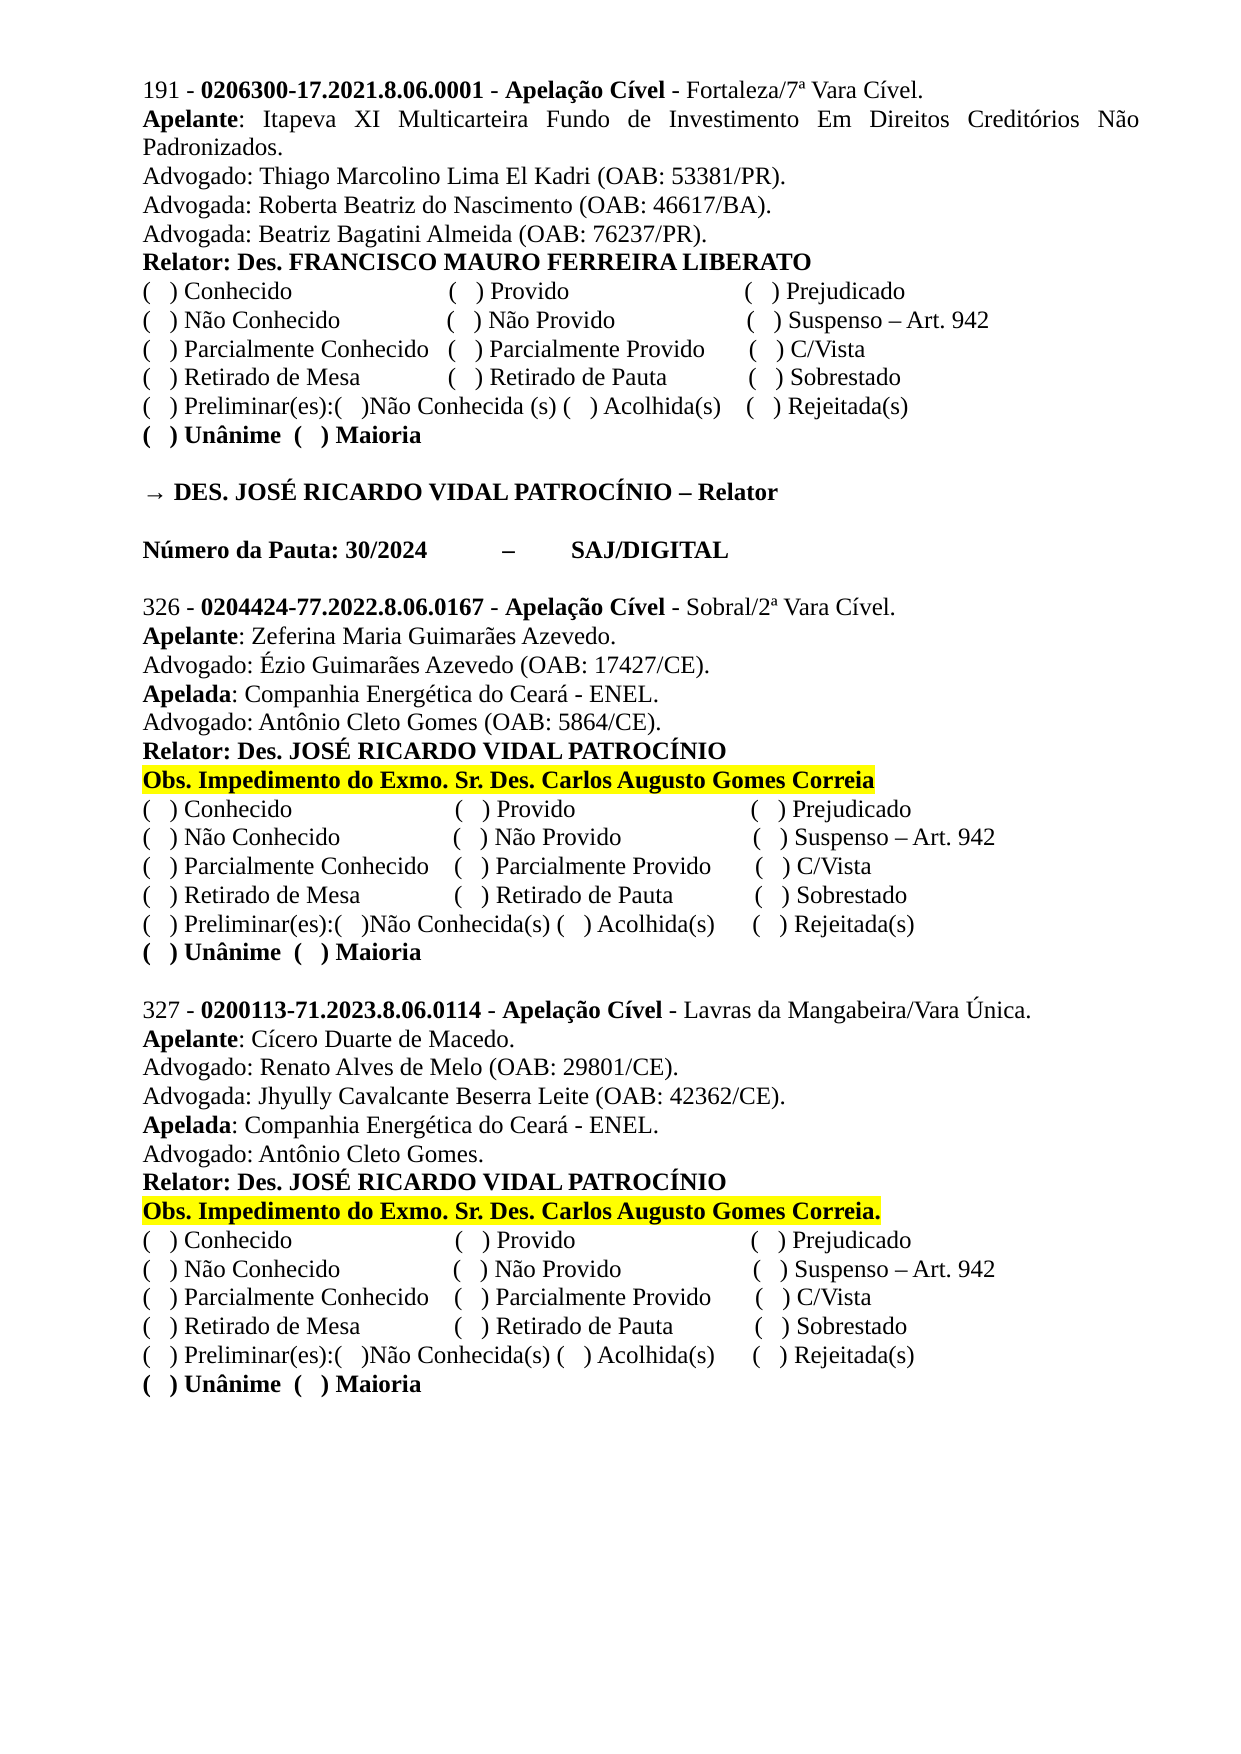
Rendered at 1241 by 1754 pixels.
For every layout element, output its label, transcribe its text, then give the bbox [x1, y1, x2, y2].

text Advogado: Renato Alves de Melo (OAB: 29801/CE). [142, 1052, 1141, 1081]
text ( ) Parcialmente Conhecido ( ) Parcialmente Provido ( ) C/Vista [142, 334, 1158, 362]
text → DES. JOSÉ RICARDO VIDAL PATROCÍNIO – Relator [142, 477, 1141, 506]
text Apelante: Cícero Duarte de Macedo. [142, 1024, 1141, 1052]
text Obs. Impedimento do Exmo. Sr. Des. Carlos Augusto Gomes Correia [142, 765, 1141, 794]
text Relator: Des. JOSÉ RICARDO VIDAL PATROCÍNIO [142, 1167, 1141, 1196]
text Apelante: Itapeva XI Multicarteira Fundo de Investimento Em Direitos Creditórios Não Padronizados. [142, 104, 1141, 161]
text ( ) Não Conhecido ( ) Não Provido ( ) Suspenso – Art. 942 [142, 305, 1158, 334]
text ( ) Não Conhecido ( ) Não Provido ( ) Suspenso – Art. 942 [142, 822, 1158, 851]
text Número da Pauta: 30/2024 – SAJ/DIGITAL [142, 535, 1141, 564]
text Relator: Des. FRANCISCO MAURO FERREIRA LIBERATO [142, 247, 1141, 276]
text Advogada: Jhyully Cavalcante Beserra Leite (OAB: 42362/CE). [142, 1081, 1141, 1110]
text Apelada: Companhia Energética do Ceará - ENEL. [142, 679, 1141, 707]
text ( ) Conhecido ( ) Provido ( ) Prejudicado [142, 276, 1141, 305]
text Advogada: Beatriz Bagatini Almeida (OAB: 76237/PR). [142, 219, 1141, 247]
text Advogado: Ézio Guimarães Azevedo (OAB: 17427/CE). [142, 650, 1141, 679]
text ( ) Preliminar(es):( )Não Conhecida(s) ( ) Acolhida(s) ( ) Rejeitada(s) [142, 1340, 1158, 1369]
text Apelada: Companhia Energética do Ceará - ENEL. [142, 1110, 1141, 1139]
text ( ) Conhecido ( ) Provido ( ) Prejudicado [142, 1225, 1141, 1254]
text ( ) Parcialmente Conhecido ( ) Parcialmente Provido ( ) C/Vista [142, 851, 1158, 880]
text 191 - 0206300-17.2021.8.06.0001 - Apelação Cível - Fortaleza/7ª Vara Cível. [142, 75, 1141, 104]
text Advogado: Antônio Cleto Gomes (OAB: 5864/CE). [142, 707, 1141, 736]
text Relator: Des. JOSÉ RICARDO VIDAL PATROCÍNIO [142, 736, 1141, 765]
text ( ) Unânime ( ) Maioria [142, 937, 1158, 966]
text ( ) Retirado de Mesa ( ) Retirado de Pauta ( ) Sobrestado [142, 1311, 1158, 1340]
text ( ) Unânime ( ) Maioria [142, 420, 1158, 449]
text ( ) Retirado de Mesa ( ) Retirado de Pauta ( ) Sobrestado [142, 880, 1158, 909]
text ( ) Conhecido ( ) Provido ( ) Prejudicado [142, 794, 1141, 822]
text Obs. Impedimento do Exmo. Sr. Des. Carlos Augusto Gomes Correia. [142, 1196, 1141, 1225]
text Advogada: Roberta Beatriz do Nascimento (OAB: 46617/BA). [142, 190, 1141, 219]
text ( ) Não Conhecido ( ) Não Provido ( ) Suspenso – Art. 942 [142, 1254, 1158, 1282]
text ( ) Preliminar(es):( )Não Conhecida (s) ( ) Acolhida(s) ( ) Rejeitada(s) [142, 391, 1158, 420]
text Advogado: Thiago Marcolino Lima El Kadri (OAB: 53381/PR). [142, 161, 1141, 190]
text ( ) Unânime ( ) Maioria [142, 1369, 1158, 1397]
text 326 - 0204424-77.2022.8.06.0167 - Apelação Cível - Sobral/2ª Vara Cível. [142, 592, 1141, 621]
text ( ) Retirado de Mesa ( ) Retirado de Pauta ( ) Sobrestado [142, 362, 1158, 391]
text ( ) Parcialmente Conhecido ( ) Parcialmente Provido ( ) C/Vista [142, 1282, 1158, 1311]
text Apelante: Zeferina Maria Guimarães Azevedo. [142, 621, 1141, 650]
text 327 - 0200113-71.2023.8.06.0114 - Apelação Cível - Lavras da Mangabeira/Vara Única. [142, 995, 1141, 1024]
text ( ) Preliminar(es):( )Não Conhecida(s) ( ) Acolhida(s) ( ) Rejeitada(s) [142, 909, 1158, 937]
text Advogado: Antônio Cleto Gomes. [142, 1139, 1141, 1167]
